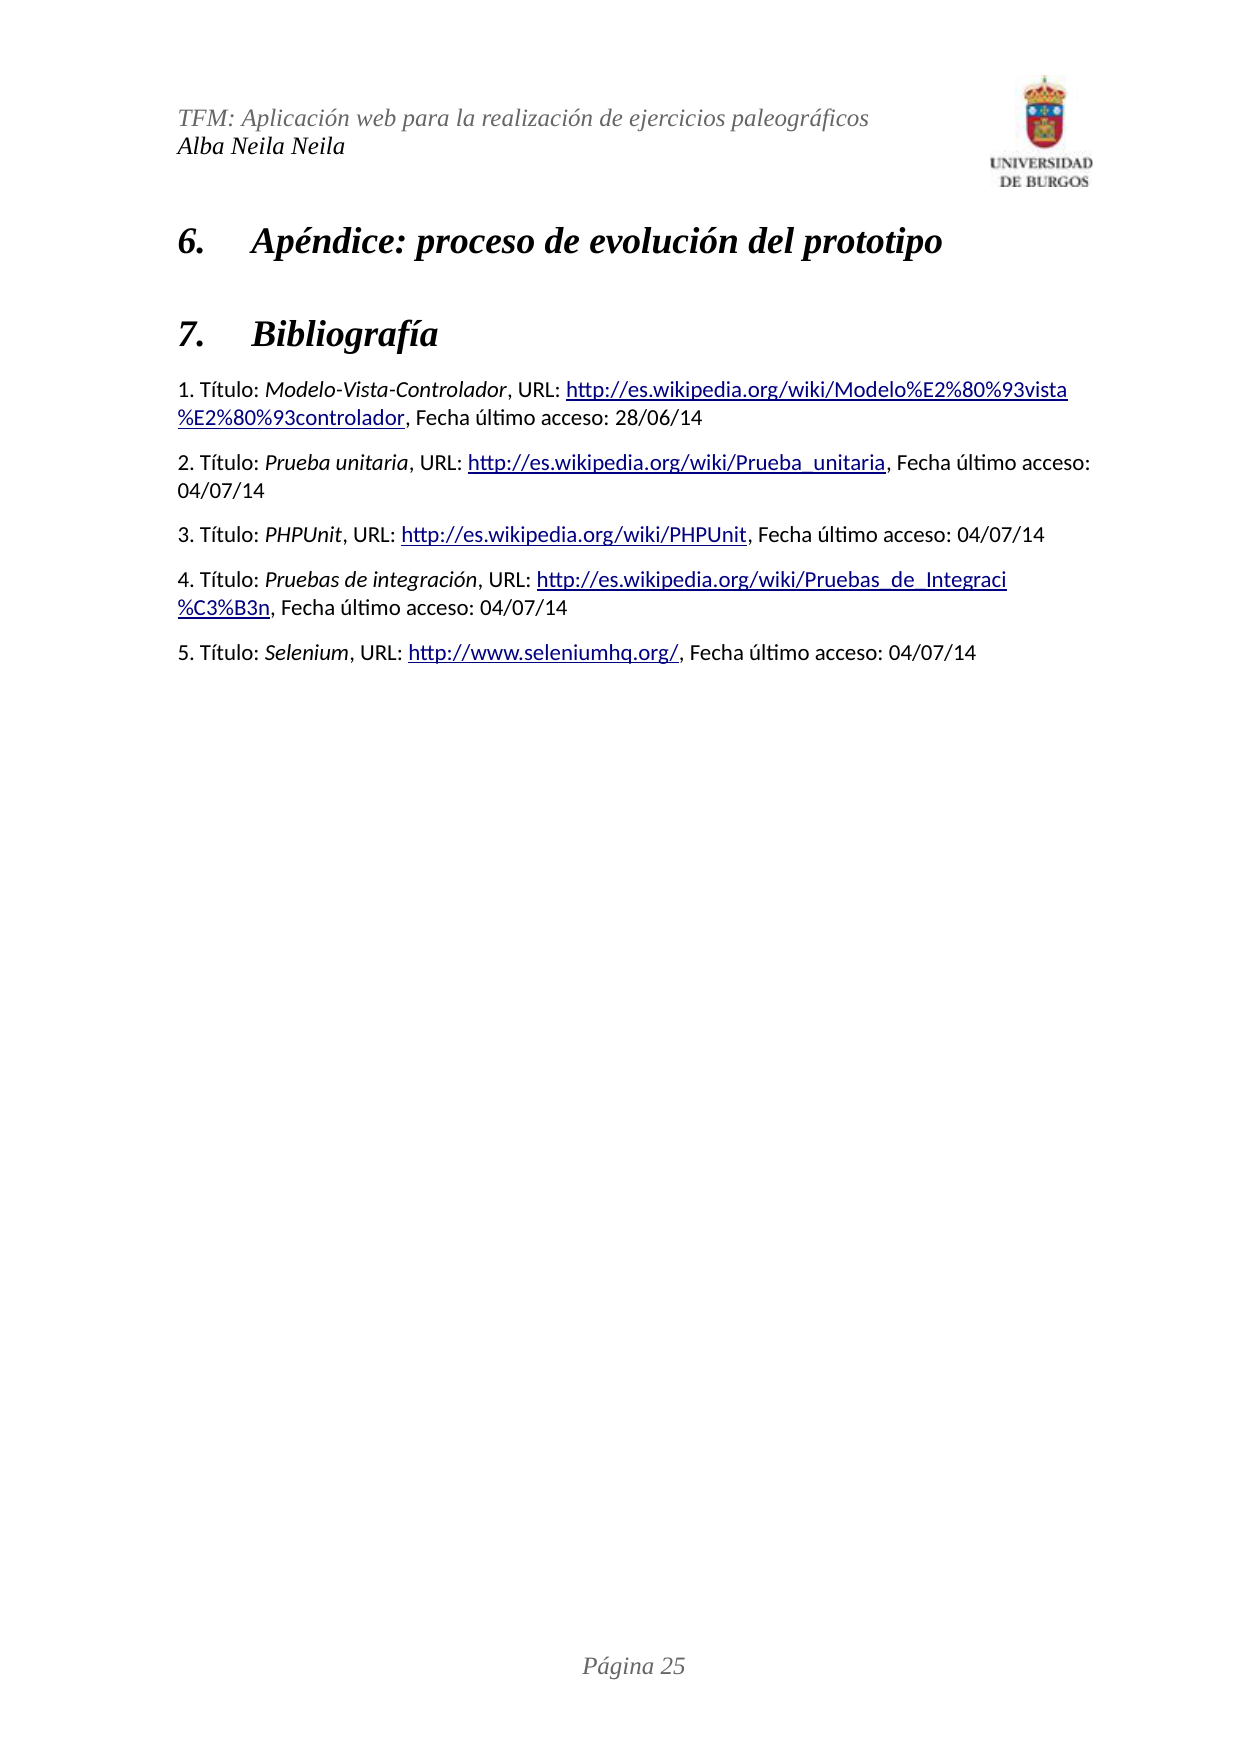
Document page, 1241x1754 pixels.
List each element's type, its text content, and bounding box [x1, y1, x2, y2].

picture [990, 75, 1093, 187]
text 2. Título: Prueba unitaria, URL: http://es.wikipedia.org/wiki/Prueba_unitaria, Fecha último acceso: 04/07/14 [177, 448, 1092, 504]
text 5. Título: Selenium, URL: http://www.seleniumhq.org/, Fecha último acceso: 04/07/14 [177, 638, 1092, 666]
text 1. Título: Modelo-Vista-Controlador, URL: http://es.wikipedia.org/wiki/Modelo%E2%80%93vista%E2%80%93controlador, Fecha último acceso: 28/06/14 [177, 375, 1092, 431]
subtitle Bibliografía [177, 312, 1092, 355]
text 4. Título: Pruebas de integración, URL: http://es.wikipedia.org/wiki/Pruebas_de_Integraci%C3%B3n, Fecha último acceso: 04/07/14 [177, 565, 1092, 621]
text 3. Título: PHPUnit, URL: http://es.wikipedia.org/wiki/PHPUnit, Fecha último acceso: 04/07/14 [177, 521, 1092, 549]
subtitle Apéndice: proceso de evolución del prototipo [177, 218, 1092, 261]
